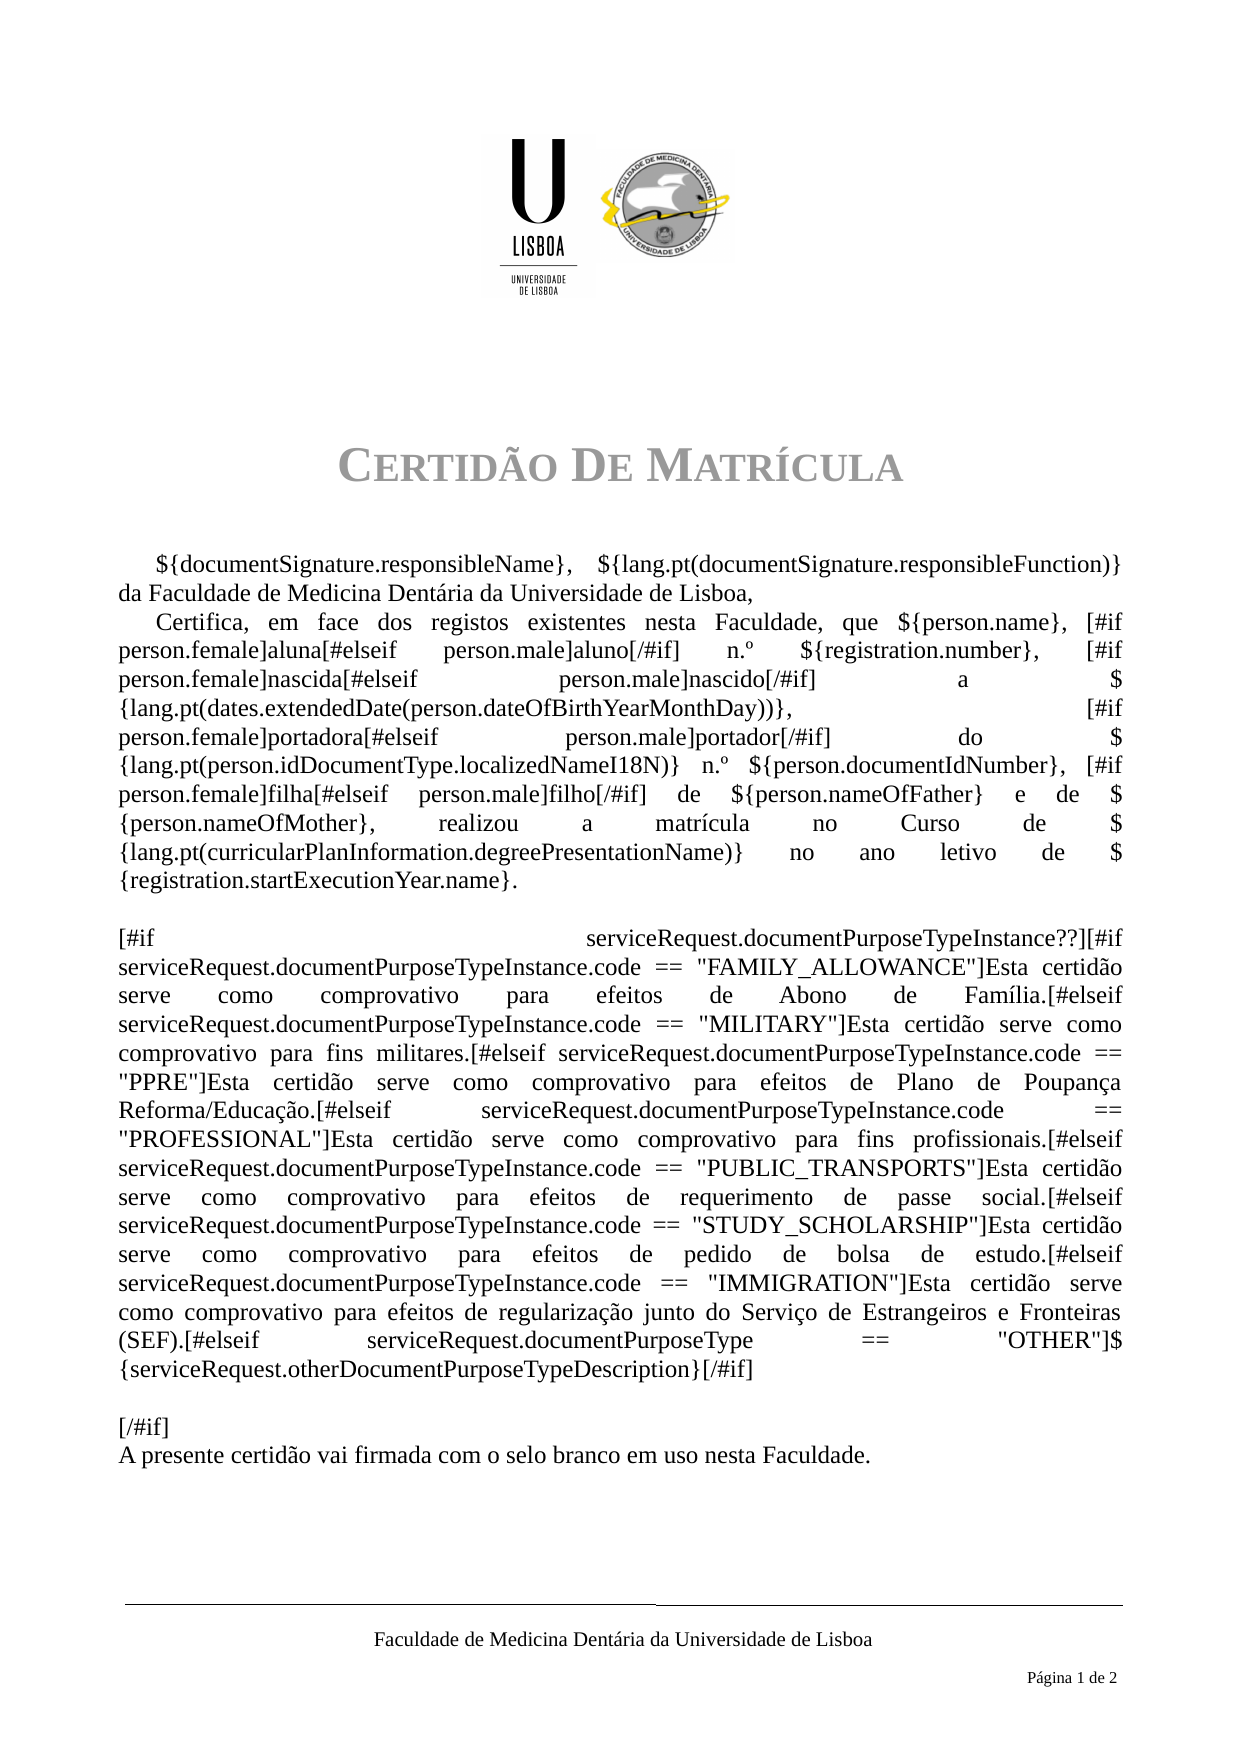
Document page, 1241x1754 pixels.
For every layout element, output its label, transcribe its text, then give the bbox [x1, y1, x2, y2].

text [#if serviceRequest.documentPurposeTypeInstance??][#if serviceRequest.documentPurposeTypeInstance.code == "FAMILY_ALLOWANCE"]Esta certidão serve como comprovativo para efeitos de Abono de Família.[#elseif serviceRequest.documentPurposeTypeInstance.code == "MILITARY"]Esta certidão serve como comprovativo para fins militares.[#elseif serviceRequest.documentPurposeTypeInstance.code == "PPRE"]Esta certidão serve como comprovativo para efeitos de Plano de Poupança Reforma/Educação.[#elseif serviceRequest.documentPurposeTypeInstance.code == "PROFESSIONAL"]Esta certidão serve como comprovativo para fins profissionais.[#elseif serviceRequest.documentPurposeTypeInstance.code == "PUBLIC_TRANSPORTS"]Esta certidão serve como comprovativo para efeitos de requerimento de passe social.[#elseif serviceRequest.documentPurposeTypeInstance.code == "STUDY_SCHOLARSHIP"]Esta certidão serve como comprovativo para efeitos de pedido de bolsa de estudo.[#elseif serviceRequest.documentPurposeTypeInstance.code == "IMMIGRATION"]Esta certidão serve como comprovativo para efeitos de regularização junto do Serviço de Estrangeiros e Fronteiras (SEF).[#elseif serviceRequest.documentPurposeType == "OTHER"]${serviceRequest.otherDocumentPurposeTypeDescription}[/#if] [118, 923, 1122, 1383]
picture [480, 134, 735, 298]
text Certifica, em face dos registos existentes nesta Faculdade, que ${person.name}, [#if person.female]aluna[#elseif person.male]aluno[/#if] n.º ${registration.number}, [#if person.female]nascida[#elseif person.male]nascido[/#if] a ${lang.pt(dates.extendedDate(person.dateOfBirthYearMonthDay))}, [#if person.female]portadora[#elseif person.male]portador[/#if] do ${lang.pt(person.idDocumentType.localizedNameI18N)} n.º ${person.documentIdNumber}, [#if person.female]filha[#elseif person.male]filho[/#if] de ${person.nameOfFather} e de ${person.nameOfMother}, realizou a matrícula no Curso de ${lang.pt(curricularPlanInformation.degreePresentationName)} no ano letivo de ${registration.startExecutionYear.name}. [118, 607, 1122, 894]
text Certidão De Matrícula [118, 434, 1122, 492]
text ${documentSignature.responsibleName}, ${lang.pt(documentSignature.responsibleFunction)} da Faculdade de Medicina Dentária da Universidade de Lisboa, [118, 549, 1122, 607]
text A presente certidão vai firmada com o selo branco em uso nesta Faculdade. [118, 1441, 1122, 1469]
text [/#if] [118, 1412, 1122, 1441]
